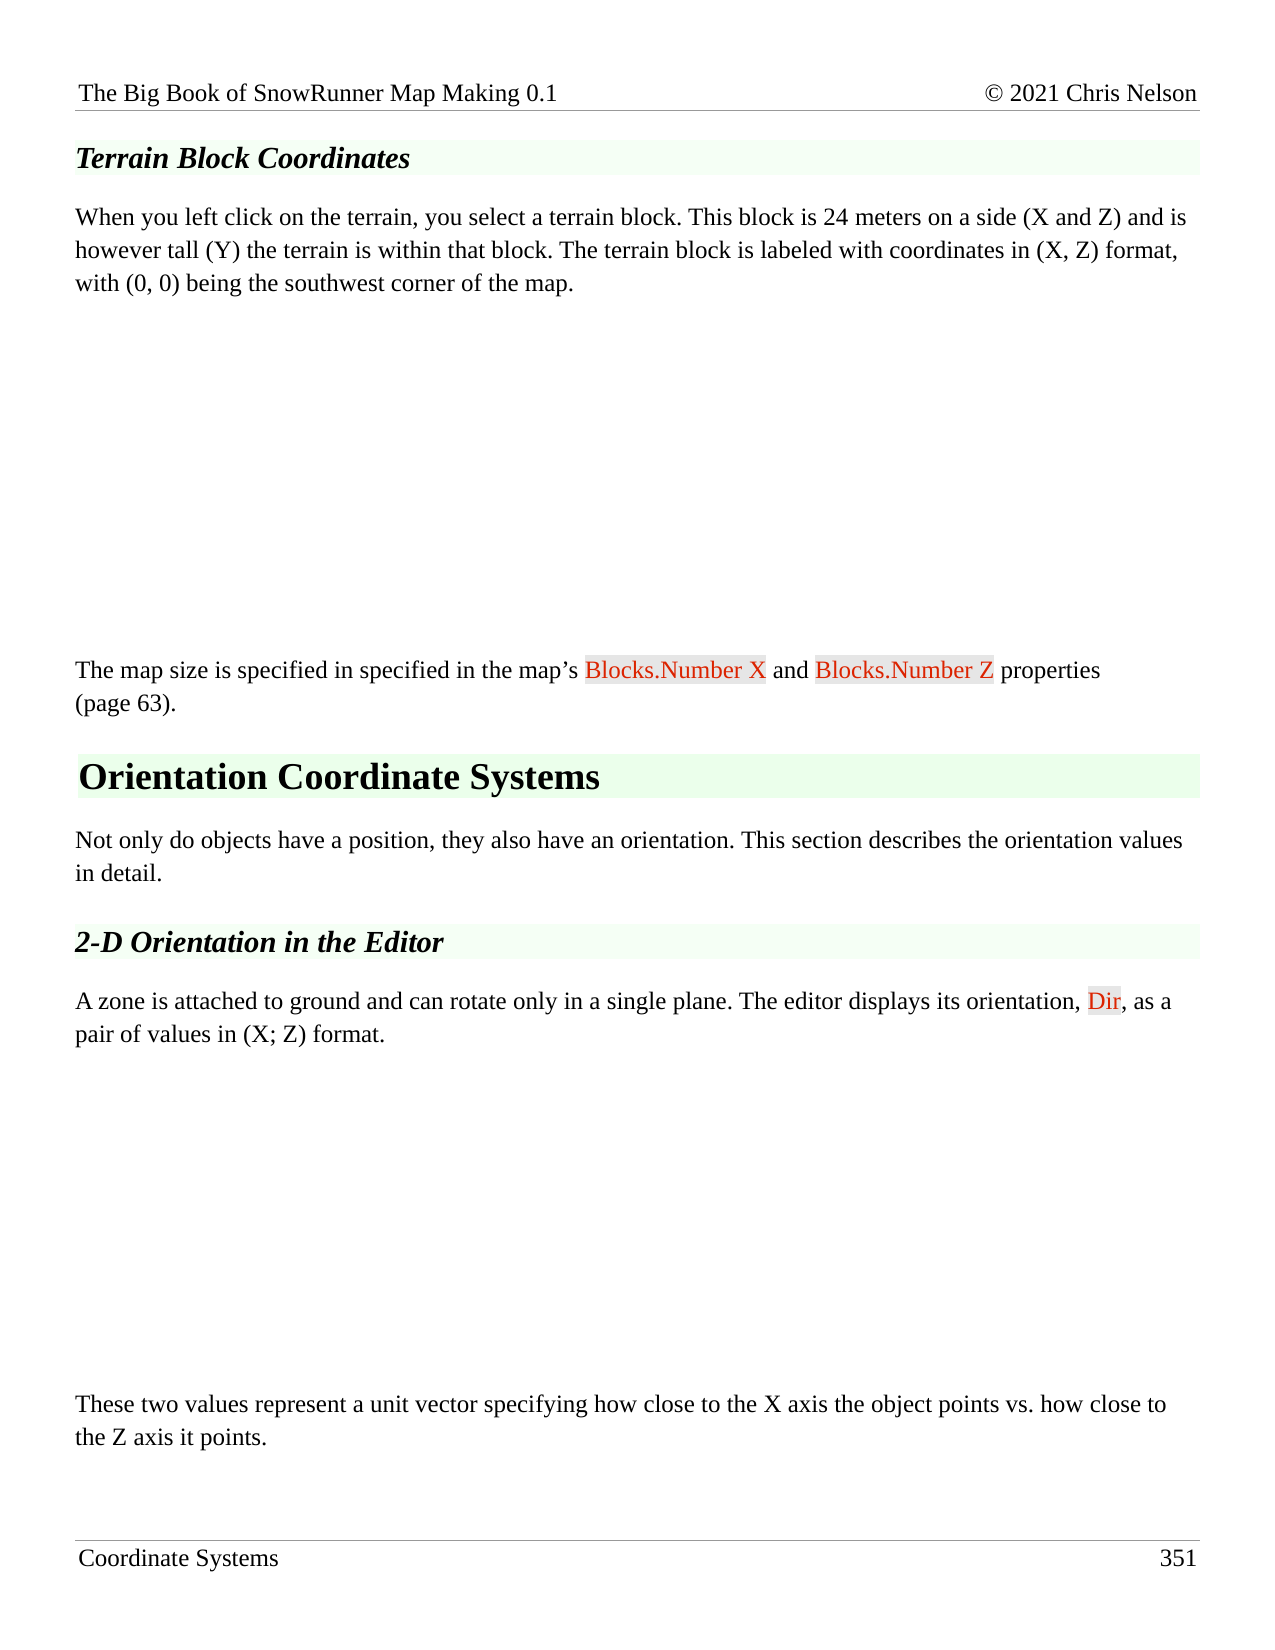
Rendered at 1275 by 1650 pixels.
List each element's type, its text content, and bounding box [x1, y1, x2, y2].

subtitle Terrain Block Coordinates [75, 140, 1200, 175]
text The map size is specified in specified in the map’s Blocks.Number X and Blocks.Number Z properties (page 63). [75, 655, 1200, 717]
text When you left click on the terrain, you select a terrain block. This block is 24 meters on a side (X and Z) and is however tall (Y) the terrain is within that block. The terrain block is labeled with coordinates in (X, Z) format, with (0, 0) being the southwest corner of the map. [75, 202, 1200, 297]
text A zone is attached to ground and can rotate only in a single plane. The editor displays its orientation, Dir, as a pair of values in (X; Z) format. [75, 986, 1200, 1048]
subtitle Orientation Coordinate Systems [78, 754, 1200, 798]
text These two values represent a unit vector specifying how close to the X axis the object points vs. how close to the Z axis it points. [75, 1389, 1200, 1451]
text Not only do objects have a position, they also have an orientation. This section describes the orientation values in detail. [75, 825, 1200, 887]
subtitle 2-D Orientation in the Editor [75, 924, 1200, 959]
